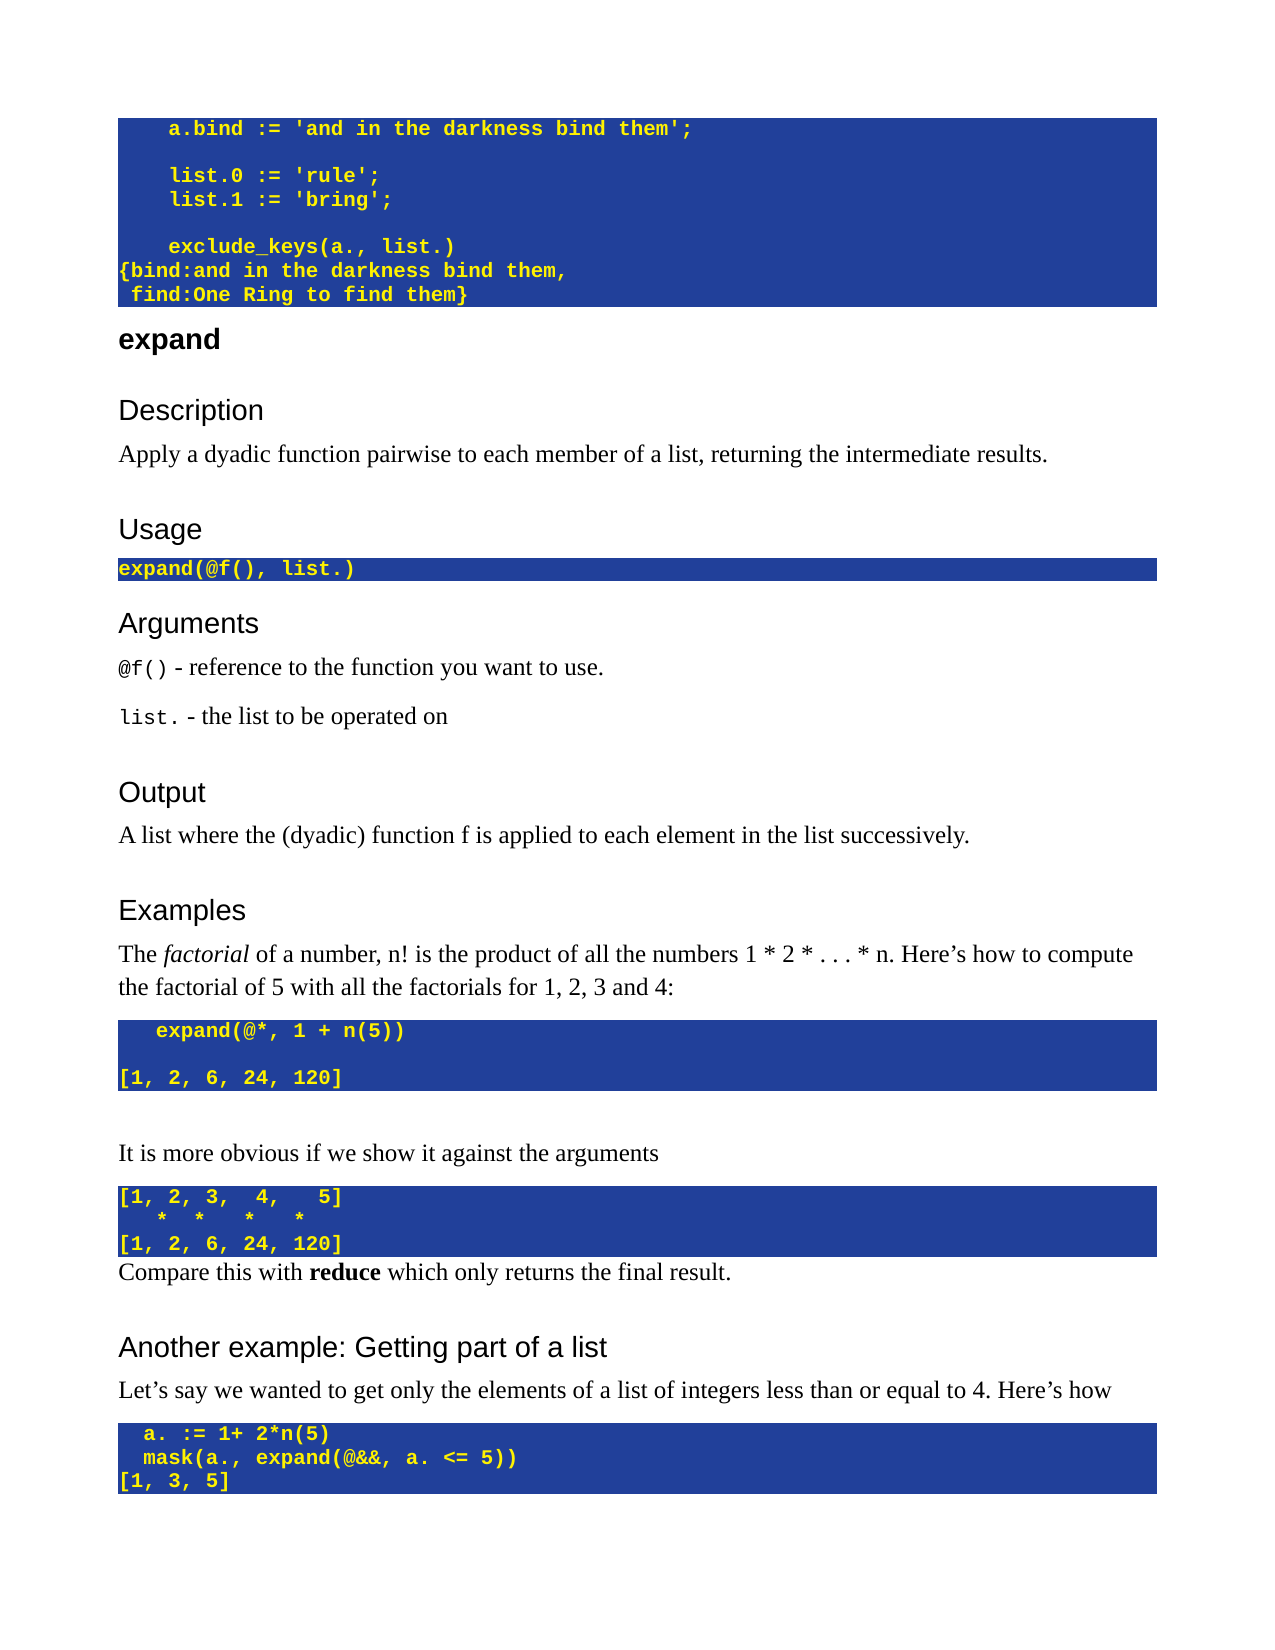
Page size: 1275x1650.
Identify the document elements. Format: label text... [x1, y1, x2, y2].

text The factorial of a number, n! is the product of all the numbers 1 * 2 * . . . * n. Here’s how to compute the factorial of 5 with all the factorials for 1, 2, 3 and 4: [118, 939, 1157, 1001]
subtitle Arguments [118, 606, 1157, 640]
subtitle Examples [118, 893, 1157, 927]
subtitle Output [118, 774, 1157, 808]
subtitle expand [118, 322, 1157, 356]
text find:One Ring to find them} [118, 284, 1157, 307]
subtitle Usage [118, 512, 1157, 545]
subtitle Another example: Getting part of a list [118, 1329, 1157, 1363]
text Apply a dyadic function pairwise to each member of a list, returning the intermediate results. [118, 439, 1157, 468]
text Let’s say we wanted to get only the elements of a list of integers less than or equal to 4. Here’s how [118, 1376, 1157, 1404]
text mask(a., expand(@&&, a. <= 5)) [118, 1447, 1157, 1471]
text [1, 2, 6, 24, 120] [118, 1233, 1157, 1257]
text exclude_keys(a., list.) [118, 236, 1157, 260]
text [1, 2, 3, 4, 5] [118, 1186, 1157, 1210]
text list.0 := 'rule'; [118, 165, 1157, 189]
text {bind:and in the darkness bind them, [118, 260, 1157, 284]
text list. - the list to be operated on [118, 701, 1157, 731]
text expand(@*, 1 + n(5)) [118, 1020, 1157, 1043]
text @f() - reference to the function you want to use. [118, 652, 1157, 682]
text list.1 := 'bring'; [118, 189, 1157, 213]
text expand(@f(), list.) [118, 558, 1157, 581]
subtitle Description [118, 393, 1157, 427]
text a.bind := 'and in the darkness bind them'; [118, 118, 1157, 142]
text a. := 1+ 2*n(5) [118, 1423, 1157, 1447]
text A list where the (dyadic) function f is applied to each element in the list successively. [118, 821, 1157, 849]
text * * * * [118, 1210, 1157, 1233]
text [1, 2, 6, 24, 120] [118, 1067, 1157, 1091]
text It is more obvious if we show it against the arguments [118, 1138, 1157, 1167]
text [1, 3, 5] [118, 1471, 1157, 1494]
text Compare this with reduce which only returns the final result. [118, 1257, 1157, 1286]
